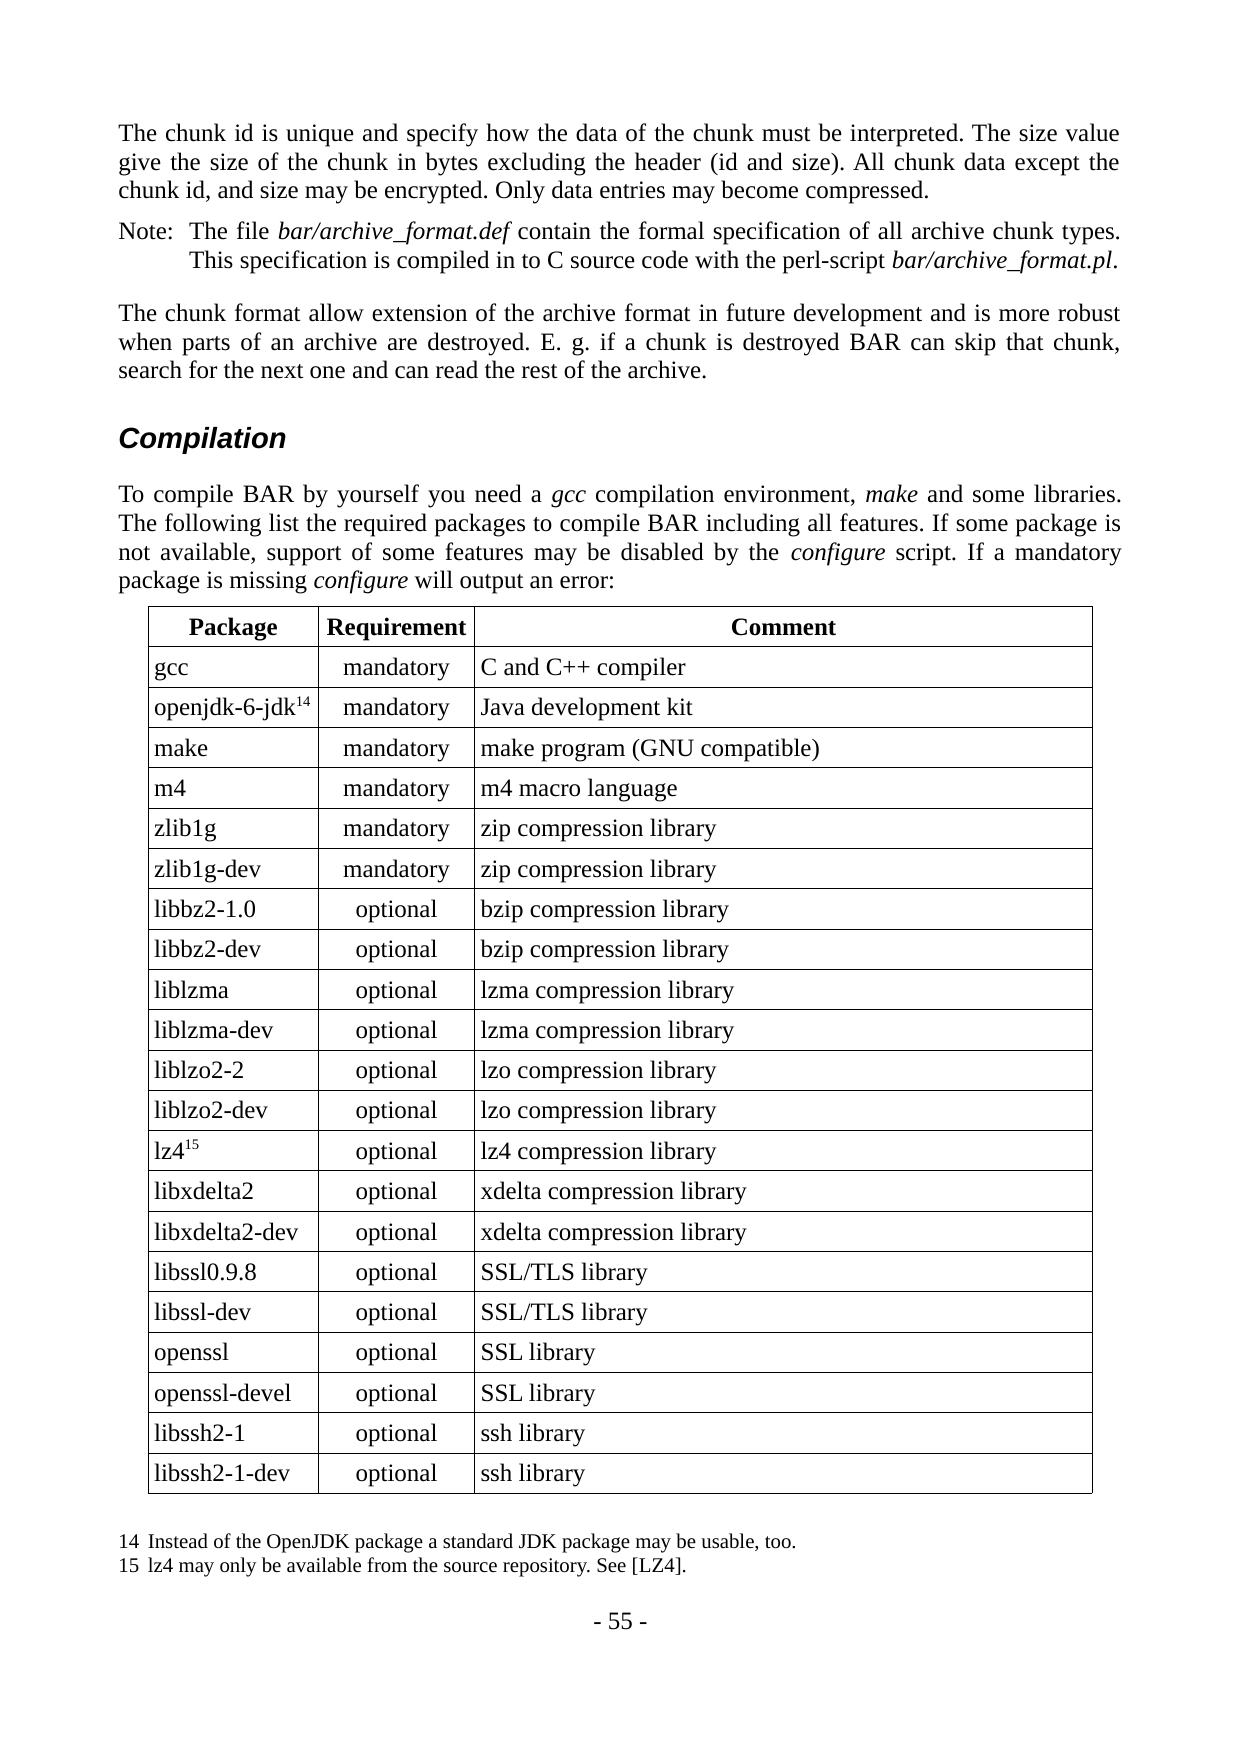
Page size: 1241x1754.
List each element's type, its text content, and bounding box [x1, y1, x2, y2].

table_cell liblzo2-dev [149, 1091, 318, 1130]
table_cell optional [319, 930, 474, 969]
table_cell optional [319, 1252, 474, 1291]
table_cell optional [319, 1091, 474, 1130]
table_cell optional [319, 1292, 474, 1332]
table_cell lz4 compression library [475, 1131, 1092, 1170]
table_cell SSL/TLS library [475, 1252, 1092, 1291]
table_cell optional [319, 1212, 474, 1251]
table_cell lzo compression library [475, 1051, 1092, 1090]
table_cell openssl-devel [149, 1373, 318, 1412]
table_cell libbz2-1.0 [149, 889, 318, 928]
text To compile BAR by yourself you need a gcc compilation environment, make and some libraries. The following list the required packages to compile BAR including all features. If some package is not available, support of some features may be disabled by the configure script. If a mandatory package is missing configure will output an error: [118, 479, 1122, 594]
table_cell optional [319, 1010, 474, 1049]
table_cell xdelta compression library [475, 1171, 1092, 1211]
table_cell m4 [149, 768, 318, 808]
table_cell mandatory [319, 809, 474, 848]
text Note: The file bar/archive_format.def contain the formal specification of all archive chunk types. This specification is compiled in to C source code with the perl-script bar/archive_format.pl. [118, 216, 1122, 274]
table_header Requirement [319, 607, 474, 646]
table_header Package [149, 607, 318, 646]
table_cell optional [319, 889, 474, 928]
table_cell optional [319, 1454, 474, 1493]
table_cell bzip compression library [475, 889, 1092, 928]
table_cell liblzo2-2 [149, 1051, 318, 1090]
table_cell bzip compression library [475, 930, 1092, 969]
table_cell SSL library [475, 1373, 1092, 1412]
table_cell m4 macro language [475, 768, 1092, 808]
table_cell zip compression library [475, 849, 1092, 888]
table_cell optional [319, 1413, 474, 1453]
table_cell optional [319, 1373, 474, 1412]
table_cell optional [319, 1131, 474, 1170]
table_cell libssh2-1-dev [149, 1454, 318, 1493]
table_cell optional [319, 1171, 474, 1211]
table_cell zip compression library [475, 809, 1092, 848]
table_cell liblzma-dev [149, 1010, 318, 1049]
table_cell optional [319, 1051, 474, 1090]
table_cell libssl-dev [149, 1292, 318, 1332]
table_header Comment [475, 607, 1092, 646]
table_cell lzma compression library [475, 970, 1092, 1009]
table_cell libbz2-dev [149, 930, 318, 969]
table_cell SSL/TLS library [475, 1292, 1092, 1332]
table_cell mandatory [319, 647, 474, 687]
table_cell lzo compression library [475, 1091, 1092, 1130]
table_cell optional [319, 970, 474, 1009]
table_cell mandatory [319, 728, 474, 767]
table_cell lzma compression library [475, 1010, 1092, 1049]
table_cell make [149, 728, 318, 767]
table_cell libssl0.9.8 [149, 1252, 318, 1291]
table_cell libxdelta2 [149, 1171, 318, 1211]
table_cell liblzma [149, 970, 318, 1009]
table_cell xdelta compression library [475, 1212, 1092, 1251]
table_cell gcc [149, 647, 318, 687]
subtitle Compilation [118, 421, 1122, 454]
table_cell libssh2-1 [149, 1413, 318, 1453]
text The chunk format allow extension of the archive format in future development and is more robust when parts of an archive are destroyed. E. g. if a chunk is destroyed BAR can skip that chunk, search for the next one and can read the rest of the archive. [118, 298, 1122, 384]
table_cell C and C++ compiler [475, 647, 1092, 687]
table_cell Java development kit [475, 688, 1092, 727]
text The chunk id is unique and specify how the data of the chunk must be interpreted. The size value give the size of the chunk in bytes excluding the header (id and size). All chunk data except the chunk id, and size may be encrypted. Only data entries may become compressed. [118, 118, 1122, 204]
table_cell zlib1g [149, 809, 318, 848]
table_cell SSL library [475, 1333, 1092, 1372]
table_cell mandatory [319, 768, 474, 808]
table_cell optional [319, 1333, 474, 1372]
table_cell libxdelta2-dev [149, 1212, 318, 1251]
table_cell openssl [149, 1333, 318, 1372]
table_cell zlib1g-dev [149, 849, 318, 888]
table_cell lz4 [149, 1131, 318, 1170]
table_cell mandatory [319, 688, 474, 727]
table_cell make program (GNU compatible) [475, 728, 1092, 767]
table_cell ssh library [475, 1413, 1092, 1453]
table_cell openjdk-6-jdk [149, 688, 318, 727]
table_cell mandatory [319, 849, 474, 888]
table_cell ssh library [475, 1454, 1092, 1493]
